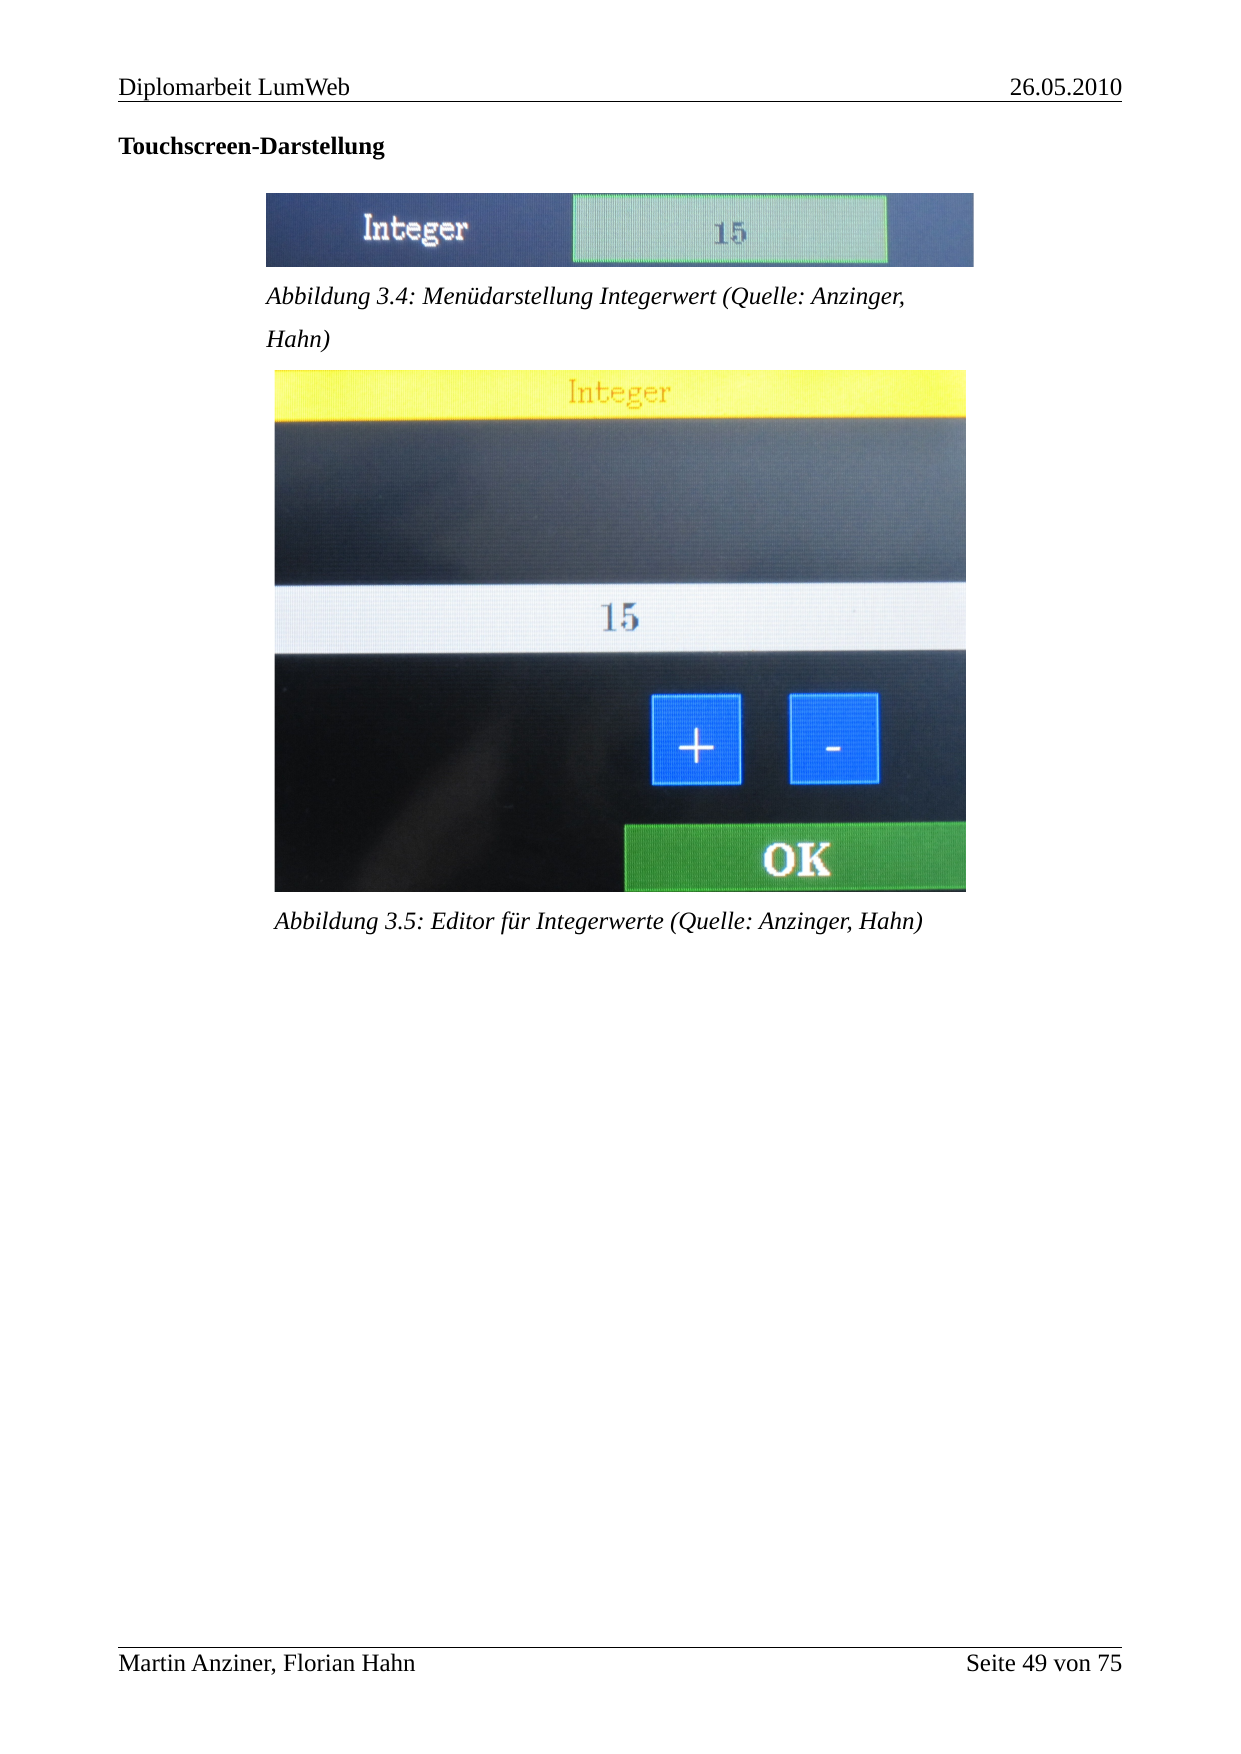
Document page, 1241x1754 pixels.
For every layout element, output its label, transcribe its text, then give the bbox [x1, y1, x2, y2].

picture [274, 370, 966, 892]
text Touchscreen-Darstellung [118, 131, 1122, 160]
picture [266, 200, 974, 220]
text Abbildung 3.4: Menüdarstellung Integerwert (Quelle: Anzinger, Hahn) [266, 220, 974, 353]
text Abbildung 3.5: Editor für Integerwerte (Quelle: Anzinger, Hahn) [274, 892, 966, 935]
